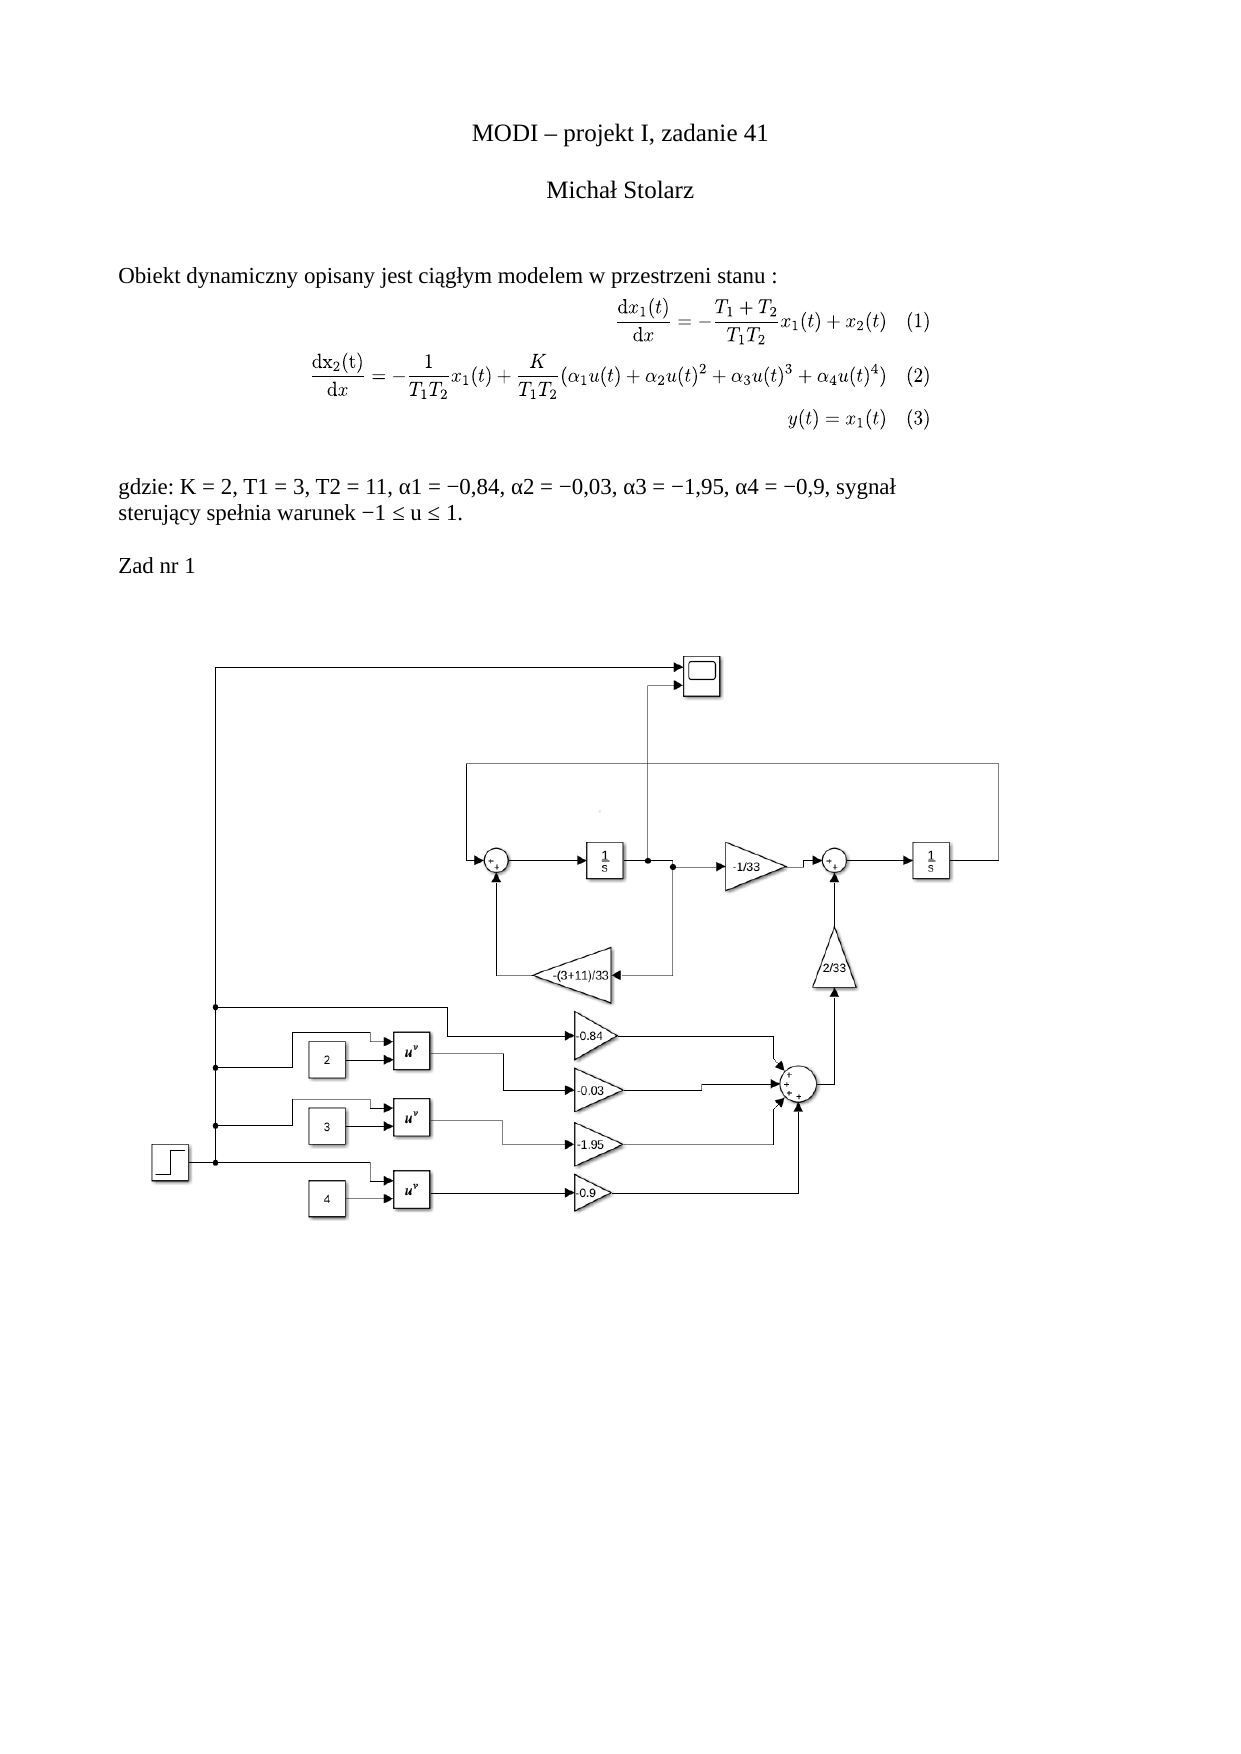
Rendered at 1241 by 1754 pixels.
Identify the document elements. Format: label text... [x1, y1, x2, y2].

text Michał Stolarz [118, 176, 1122, 204]
text Zad nr 1 [118, 552, 1122, 578]
text Obiekt dynamiczny opisany jest ciągłym modelem w przestrzeni stanu : [118, 262, 1122, 288]
picture [118, 623, 1123, 1290]
text MODI – projekt I, zadanie 41 [118, 118, 1122, 147]
text sterujący spełnia warunek −1 ≤ u ≤ 1. [118, 499, 1122, 525]
text gdzie: K = 2, T1 = 3, T2 = 11, α1 = −0,84, α2 = −0,03, α3 = −1,95, α4 = −0,9, sygnał [118, 473, 1122, 499]
